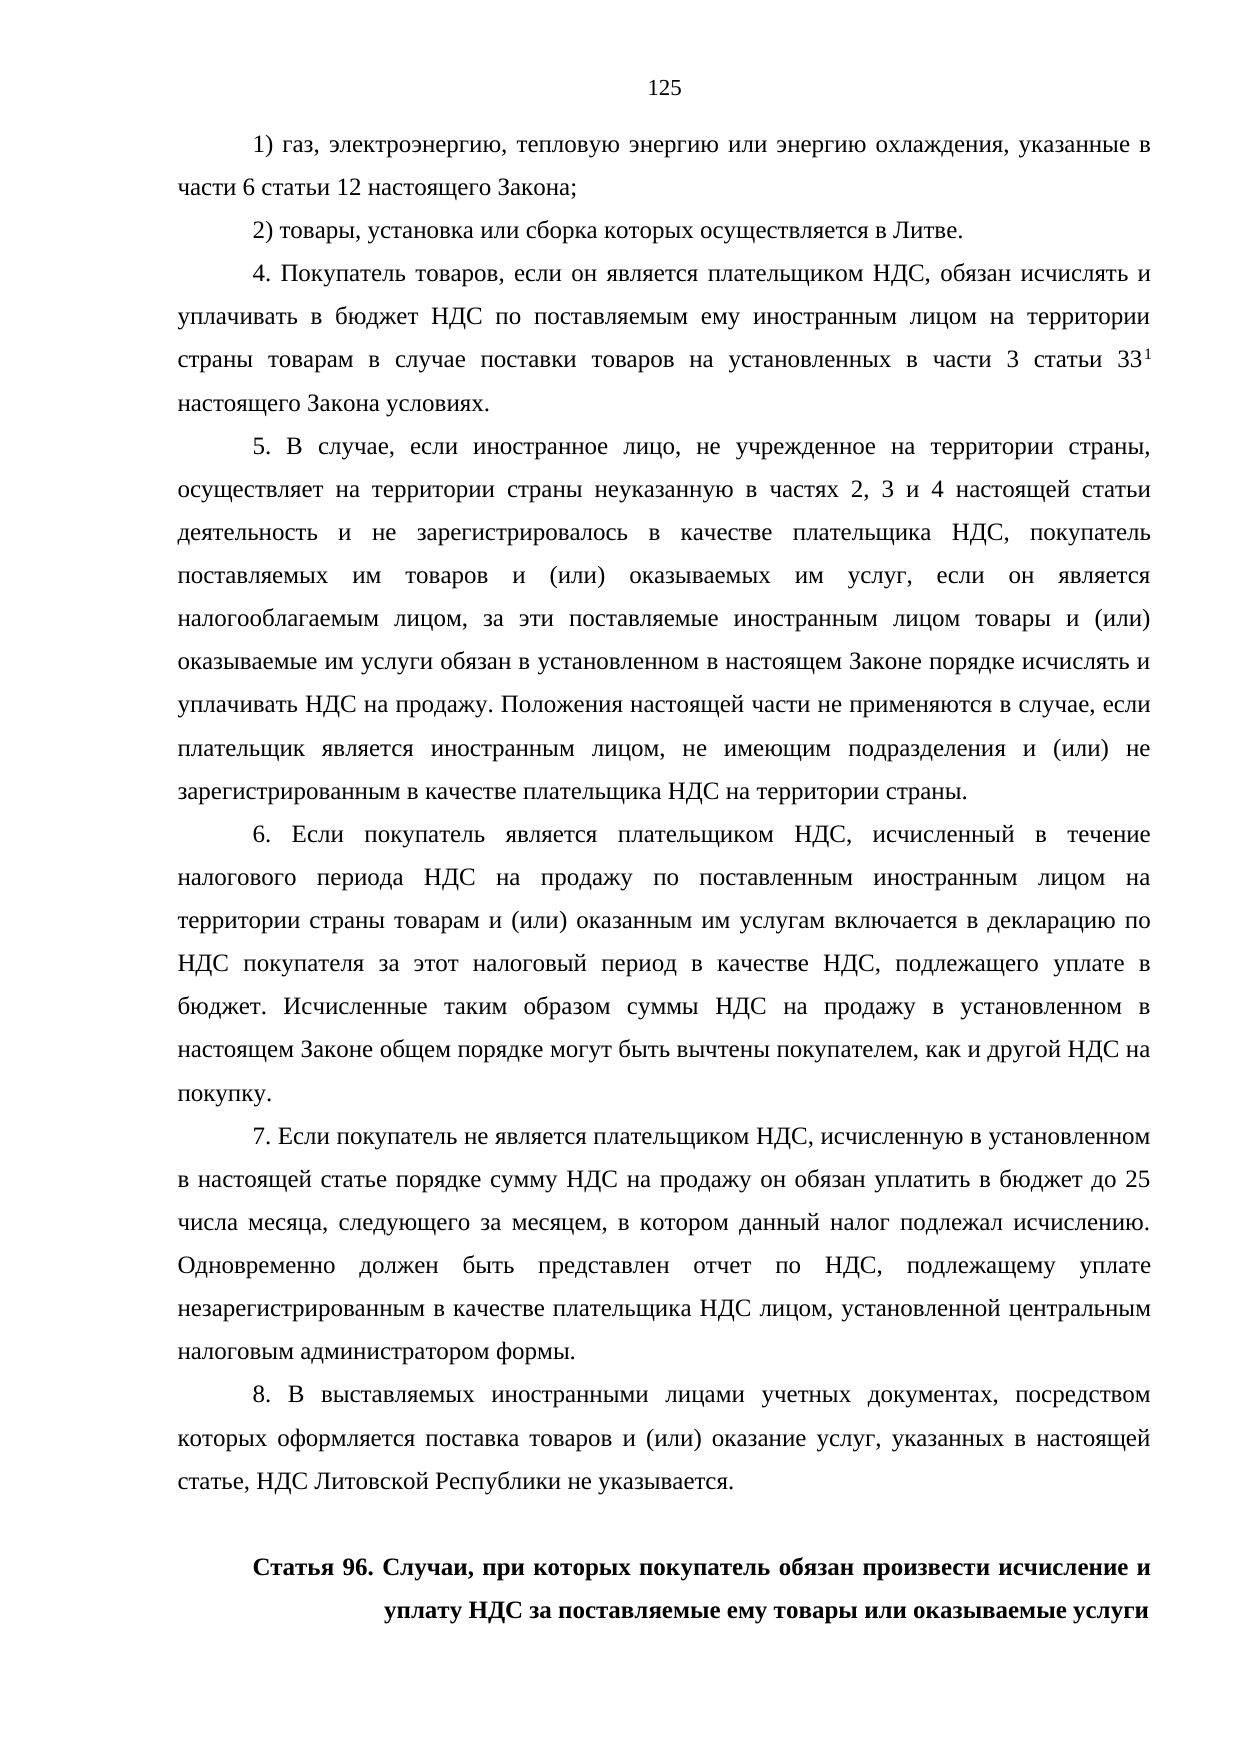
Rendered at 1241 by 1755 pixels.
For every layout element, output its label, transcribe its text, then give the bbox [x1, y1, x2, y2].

text 2) товары, установка или сборка которых осуществляется в Литве. [177, 215, 1152, 244]
text 5. В случае, если иностранное лицо, не учрежденное на территории страны, осуществляет на территории страны неуказанную в частях 2, 3 и 4 настоящей статьи деятельность и не зарегистрировалось в качестве плательщика НДС, покупатель поставляемых им товаров и (или) оказываемых им услуг, если он является налогооблагаемым лицом, за эти поставляемые иностранным лицом товары и (или) оказываемые им услуги обязан в установленном в настоящем Законе порядке исчислять и уплачивать НДС на продажу. Положения настоящей части не применяются в случае, если плательщик является иностранным лицом, не имеющим подразделения и (или) не зарегистрированным в качестве плательщика НДС на территории страны. [177, 431, 1152, 804]
text 4. Покупатель товаров, если он является плательщиком НДС, обязан исчислять и уплачивать в бюджет НДС по поставляемым ему иностранным лицом на территории страны товарам в случае поставки товаров на установленных в части 3 статьи 331 настоящего Закона условиях. [177, 258, 1152, 416]
text 8. В выставляемых иностранными лицами учетных документах, посредством которых оформляется поставка товаров и (или) оказание услуг, указанных в настоящей статье, НДС Литовской Республики не указывается. [177, 1379, 1152, 1494]
text 1) газ, электроэнергию, тепловую энергию или энергию охлаждения, указанные в части 6 статьи 12 настоящего Закона; [177, 129, 1152, 201]
text 6. Если покупатель является плательщиком НДС, исчисленный в течение налогового периода НДС на продажу по поставленным иностранным лицом на территории страны товарам и (или) оказанным им услугам включается в декларацию по НДС покупателя за этот налоговый период в качестве НДС, подлежащего уплате в бюджет. Исчисленные таким образом суммы НДС на продажу в установленном в настоящем Законе общем порядке могут быть вычтены покупателем, как и другой НДС на покупку. [177, 819, 1152, 1106]
text 7. Если покупатель не является плательщиком НДС, исчисленную в установленном в настоящей статье порядке сумму НДС на продажу он обязан уплатить в бюджет до 25 числа месяца, следующего за месяцем, в котором данный налог подлежал исчислению. Одновременно должен быть представлен отчет по НДС, подлежащему уплате незарегистрированным в качестве плательщика НДС лицом, установленной центральным налоговым администратором формы. [177, 1121, 1152, 1365]
text Статья 96. Случаи, при которых покупатель обязан произвести исчисление и уплату НДС за поставляемые ему товары или оказываемые услуги [252, 1552, 1152, 1624]
